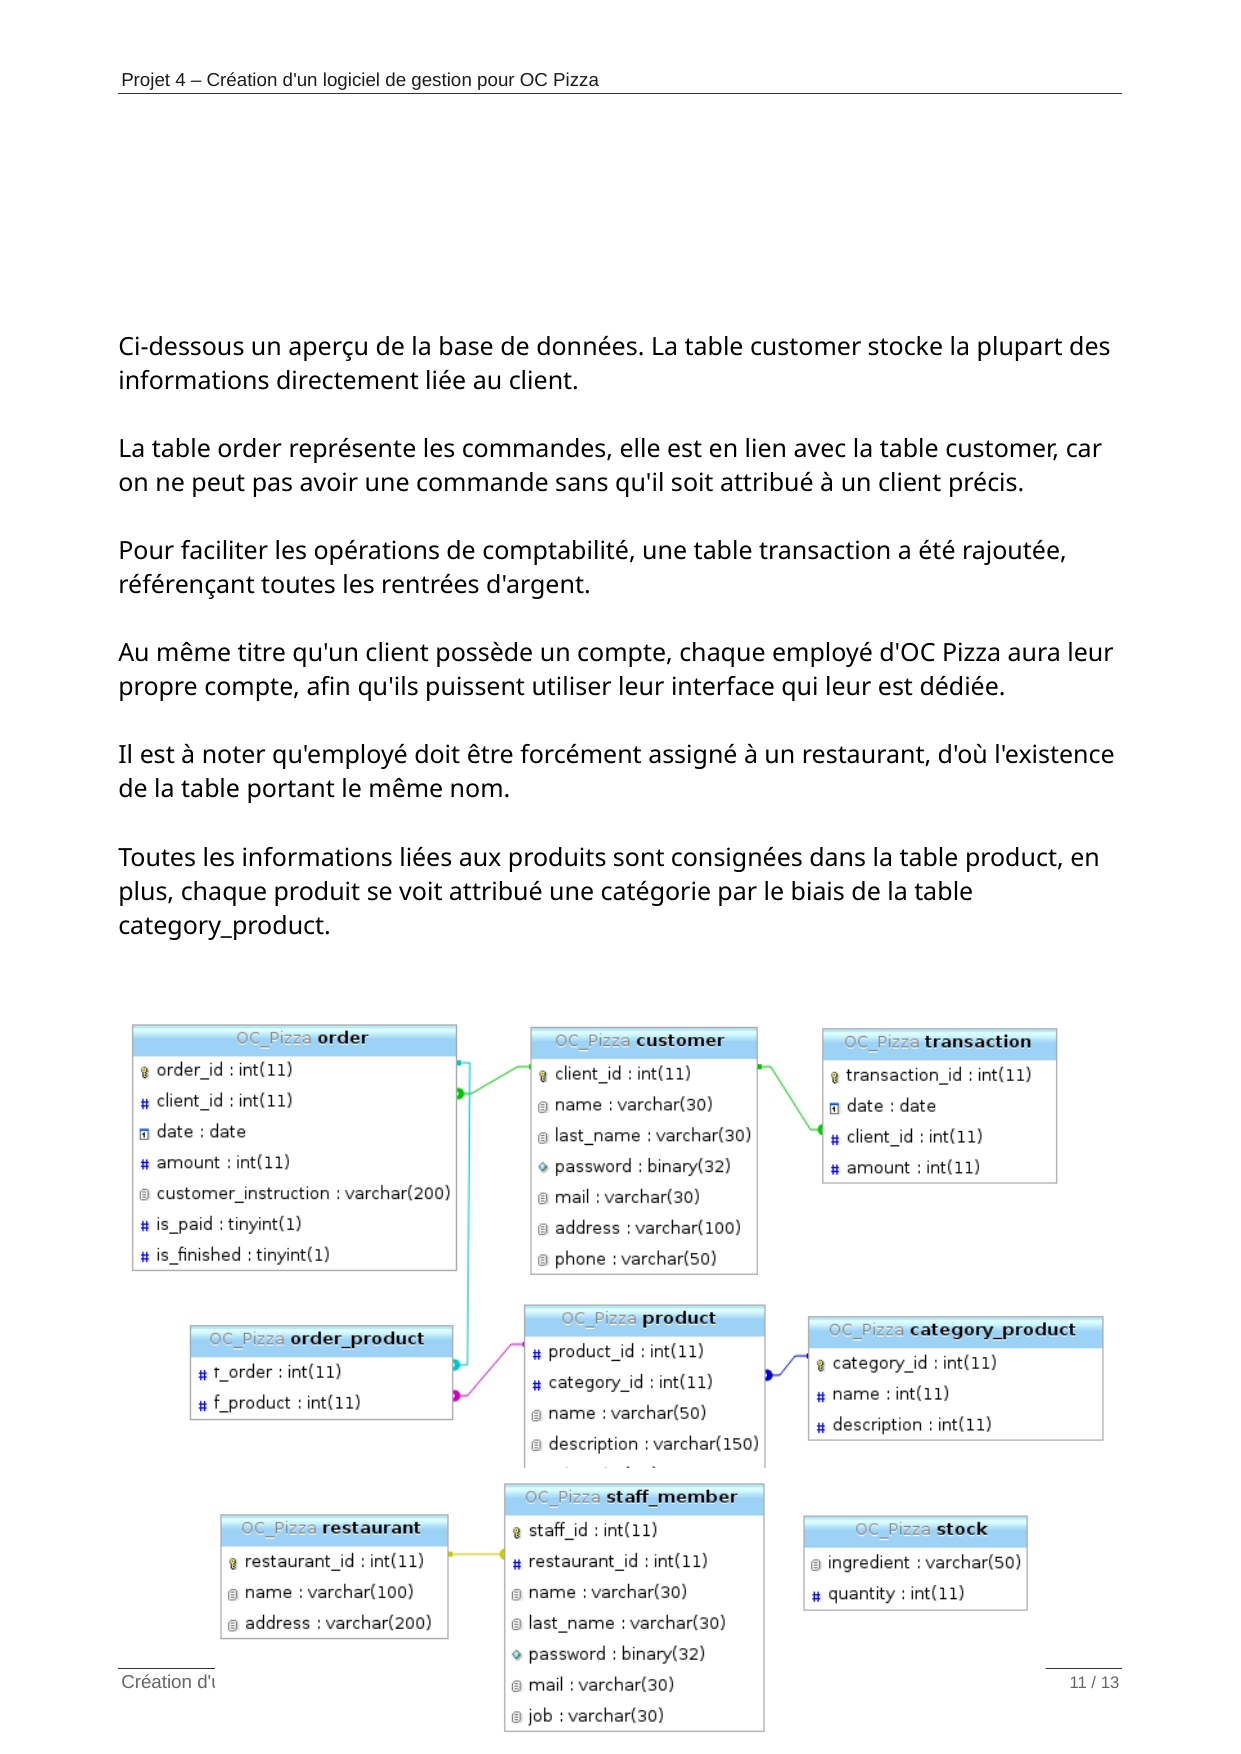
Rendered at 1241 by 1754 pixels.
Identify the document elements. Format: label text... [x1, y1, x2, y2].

text Au même titre qu'un client possède un compte, chaque employé d'OC Pizza aura leur propre compte, afin qu'ils puissent utiliser leur interface qui leur est dédiée. [118, 635, 1122, 703]
text Ci-dessous un aperçu de la base de données. La table customer stocke la plupart des informations directement liée au client. [118, 328, 1122, 396]
text Toutes les informations liées aux produits sont consignées dans la table product, en plus, chaque produit se voit attribué une catégorie par le biais de la table category_product. [118, 839, 1122, 941]
text Il est à noter qu'employé doit être forcément assigné à un restaurant, d'où l'existence de la table portant le même nom. [118, 737, 1122, 805]
text Pour faciliter les opérations de comptabilité, une table transaction a été rajoutée, référençant toutes les rentrées d'argent. [118, 533, 1122, 601]
picture [118, 1009, 1123, 1754]
text La table order représente les commandes, elle est en lien avec la table customer, car on ne peut pas avoir une commande sans qu'il soit attribué à un client précis. [118, 430, 1122, 498]
